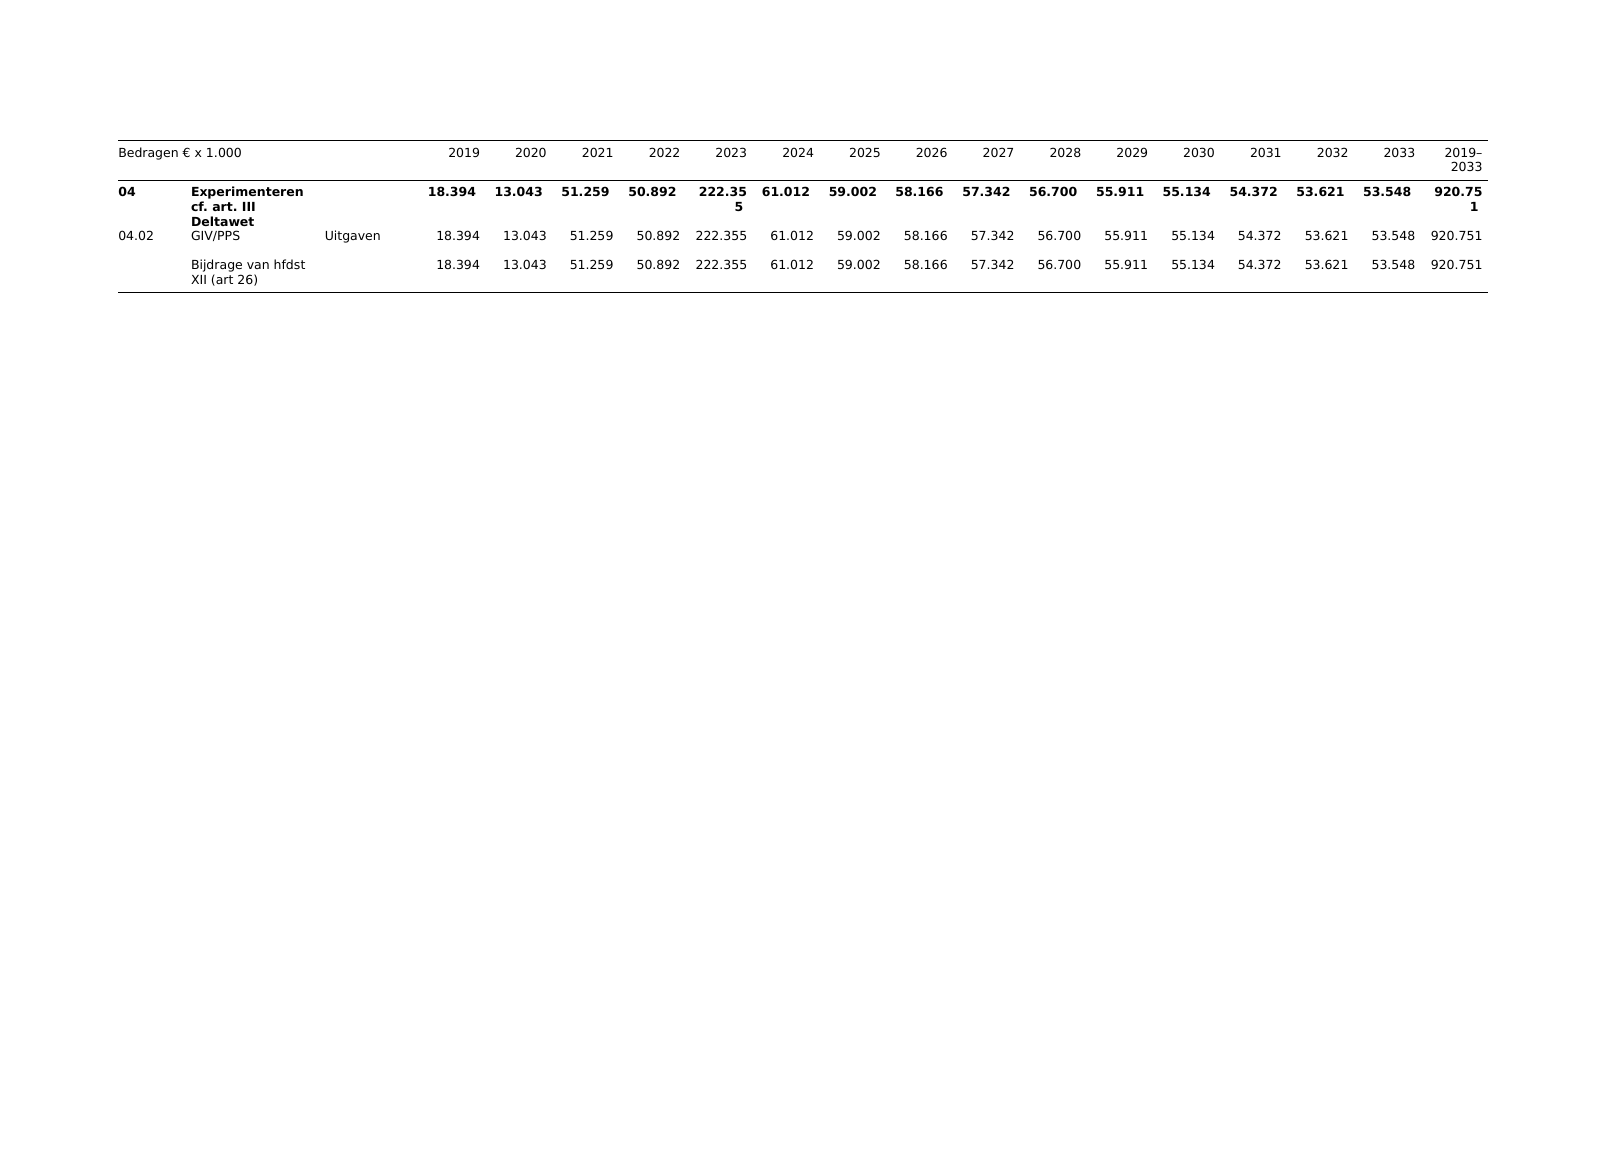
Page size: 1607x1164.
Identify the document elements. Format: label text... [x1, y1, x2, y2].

table_cell 54.372 [1221, 229, 1287, 244]
table_cell [553, 244, 619, 258]
table_cell [118, 244, 185, 258]
table_cell 58.166 [886, 229, 953, 244]
table_header 2020 [486, 141, 552, 179]
table_cell [319, 181, 419, 229]
table_cell 50.892 [619, 229, 686, 244]
table_cell Bijdrage van hfdst XII (art 26) [185, 258, 318, 292]
table_cell 56.700 [1020, 258, 1087, 292]
table_cell [1287, 244, 1354, 258]
table_cell 18.394 [419, 229, 486, 244]
table_header 2028 [1020, 141, 1087, 179]
table_cell 53.621 [1287, 258, 1354, 292]
table_cell 59.002 [820, 181, 886, 229]
table_cell Experimenteren cf. art. III Deltawet [185, 181, 318, 229]
table_cell [686, 244, 753, 258]
table_cell 222.355 [686, 229, 753, 244]
table_cell 53.548 [1354, 229, 1421, 244]
table_cell 54.372 [1221, 258, 1287, 292]
table_cell Uitgaven [319, 229, 419, 244]
table_cell 920.751 [1421, 181, 1488, 229]
table_cell 55.134 [1154, 229, 1221, 244]
table_header Bedragen € x 1.000 [118, 141, 318, 179]
table_cell 61.012 [753, 258, 820, 292]
table_header 2019–2033 [1421, 141, 1488, 179]
table_cell 50.892 [619, 258, 686, 292]
table_cell 53.621 [1287, 181, 1354, 229]
table_cell [820, 244, 886, 258]
table_cell [319, 258, 419, 292]
table_header [319, 141, 419, 179]
table_cell 55.134 [1154, 258, 1221, 292]
table_cell [619, 244, 686, 258]
table_cell 51.259 [553, 229, 619, 244]
table_cell 18.394 [419, 258, 486, 292]
table_header 2030 [1154, 141, 1221, 179]
table_cell 222.355 [686, 258, 753, 292]
table_cell 04.02 [118, 229, 185, 244]
table_cell 18.394 [419, 181, 486, 229]
table_cell 13.043 [486, 229, 552, 244]
table_cell 55.911 [1087, 258, 1154, 292]
table_cell 53.548 [1354, 181, 1421, 229]
table_cell 53.621 [1287, 229, 1354, 244]
table_cell 53.548 [1354, 258, 1421, 292]
table_cell 50.892 [619, 181, 686, 229]
table_header 2019 [419, 141, 486, 179]
table_cell 59.002 [820, 229, 886, 244]
table_cell 56.700 [1020, 229, 1087, 244]
table_cell 57.342 [953, 258, 1020, 292]
table_header 2025 [820, 141, 886, 179]
table_cell [886, 244, 953, 258]
table_cell 55.134 [1154, 181, 1221, 229]
table_cell [1221, 244, 1287, 258]
table_header 2032 [1287, 141, 1354, 179]
table_cell 222.355 [686, 181, 753, 229]
table_cell 55.911 [1087, 181, 1154, 229]
table_cell 57.342 [953, 181, 1020, 229]
table_cell 13.043 [486, 258, 552, 292]
table_cell [1087, 244, 1154, 258]
table_cell 56.700 [1020, 181, 1087, 229]
table_cell 58.166 [886, 181, 953, 229]
table_header 2024 [753, 141, 820, 179]
table_cell 58.166 [886, 258, 953, 292]
table_cell [185, 244, 318, 258]
table_cell 920.751 [1421, 258, 1488, 292]
table_cell [1354, 244, 1421, 258]
table_cell 57.342 [953, 229, 1020, 244]
table_cell 51.259 [553, 258, 619, 292]
table_cell 13.043 [486, 181, 552, 229]
table_cell 51.259 [553, 181, 619, 229]
table_cell 04 [118, 181, 185, 229]
table_header 2021 [553, 141, 619, 179]
table_header 2026 [886, 141, 953, 179]
table_header 2022 [619, 141, 686, 179]
table_cell 59.002 [820, 258, 886, 292]
table_cell [953, 244, 1020, 258]
table_cell [486, 244, 552, 258]
table_cell [1154, 244, 1221, 258]
table_cell GIV/PPS [185, 229, 318, 244]
table_cell [1421, 244, 1488, 258]
table_cell [1020, 244, 1087, 258]
table_cell [118, 258, 185, 292]
table_header 2029 [1087, 141, 1154, 179]
table_cell 54.372 [1221, 181, 1287, 229]
table_cell [419, 244, 486, 258]
table_cell [319, 244, 419, 258]
table_header 2023 [686, 141, 753, 179]
table_header 2033 [1354, 141, 1421, 179]
table_cell [753, 244, 820, 258]
table_cell 61.012 [753, 181, 820, 229]
table_header 2031 [1221, 141, 1287, 179]
table_cell 55.911 [1087, 229, 1154, 244]
table_cell 920.751 [1421, 229, 1488, 244]
table_header 2027 [953, 141, 1020, 179]
table_cell 61.012 [753, 229, 820, 244]
